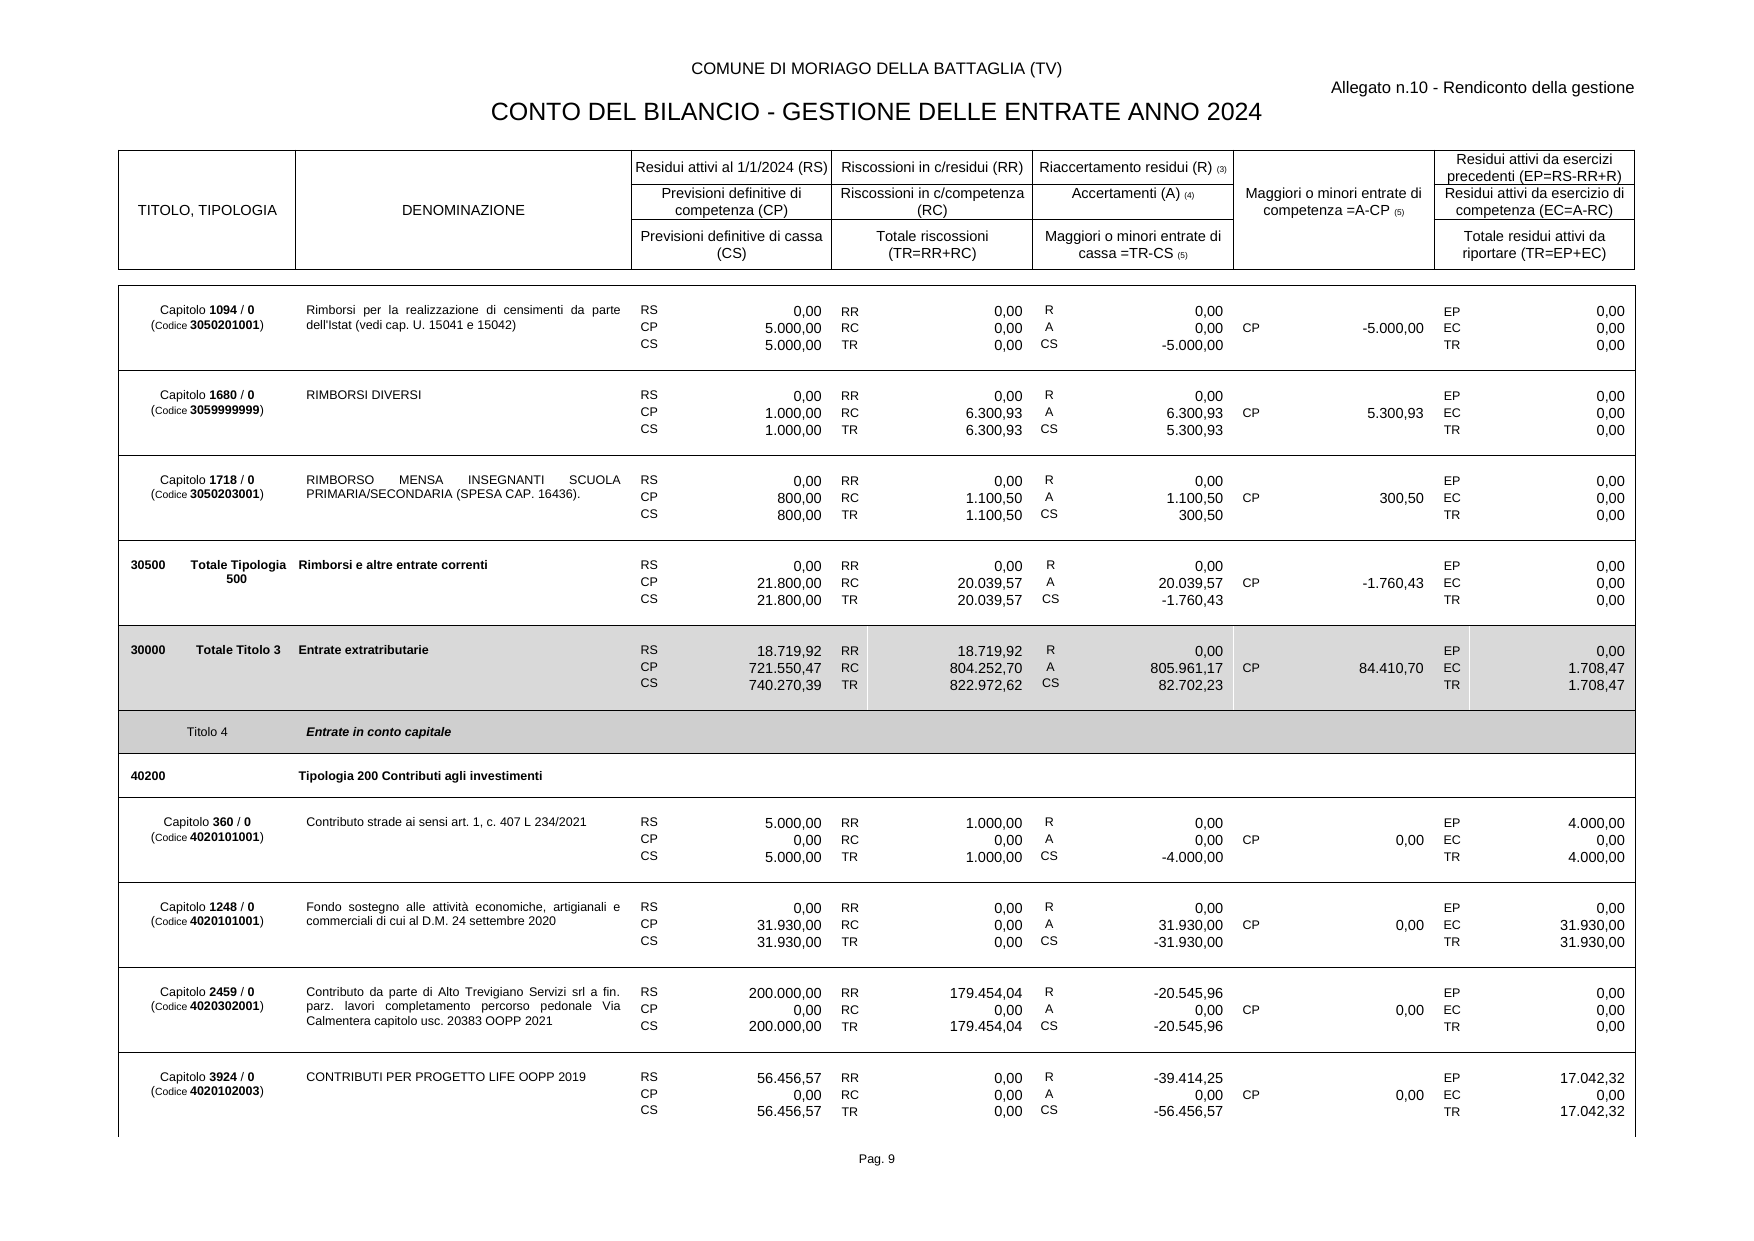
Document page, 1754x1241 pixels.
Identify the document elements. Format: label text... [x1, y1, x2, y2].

table_cell [296, 541, 631, 558]
table_cell [832, 456, 867, 473]
table_cell 0,00 [1470, 506, 1635, 523]
table_cell R [1033, 388, 1065, 405]
table_cell 0,00 [868, 303, 1033, 320]
table_cell [1434, 883, 1469, 900]
table_cell 4.000,00 [1470, 815, 1635, 832]
table_cell 0,00 [667, 832, 832, 848]
table_cell [119, 541, 177, 558]
table_cell -20.545,96 [1065, 985, 1233, 1001]
table_cell [1470, 541, 1635, 558]
table_cell [296, 968, 631, 984]
table_cell [832, 693, 867, 710]
table_cell CP [1234, 490, 1269, 506]
table_cell [1234, 303, 1269, 320]
table_cell TR [1434, 421, 1469, 438]
table_cell [1065, 286, 1233, 303]
table_cell R [1033, 1070, 1065, 1086]
table_cell RS [631, 643, 667, 659]
table_cell EC [1434, 320, 1469, 337]
table_cell 0,00 [1065, 900, 1233, 916]
table_cell [1470, 1035, 1635, 1052]
table_cell Rimborsi per la realizzazione di censimenti da parte dell'Istat (vedi cap. U. 15041 e 15042) [296, 303, 631, 370]
table_cell [868, 950, 1033, 967]
table_cell [1033, 883, 1065, 900]
table_cell 0,00 [1470, 320, 1635, 337]
table_cell [832, 523, 867, 540]
table_cell [868, 541, 1033, 558]
table_cell [1269, 798, 1434, 815]
table_cell [1065, 1035, 1233, 1052]
table_cell CS [1033, 421, 1065, 438]
table_cell TR [832, 933, 867, 950]
table_cell EC [1434, 1086, 1469, 1103]
table_cell 0,00 [1470, 337, 1635, 353]
table_cell [1234, 591, 1269, 608]
table_cell CP [1234, 1001, 1269, 1018]
table_cell [667, 438, 832, 455]
table_cell [868, 438, 1033, 455]
table_cell 18.719,92 [868, 643, 1033, 659]
table_cell [1234, 523, 1269, 540]
table_cell [1033, 950, 1065, 967]
table_cell CP [631, 916, 667, 933]
table_cell [832, 968, 867, 984]
table_cell 1.000,00 [868, 848, 1033, 865]
table_cell [868, 883, 1033, 900]
table_cell EP [1434, 558, 1469, 574]
table_cell [667, 1053, 832, 1069]
table_cell Contributo da parte di Alto Trevigiano Servizi srl a fin. parz. lavori completamento percorso pedonale Via Calmentera capitolo usc. 20383 OOPP 2021 [296, 985, 631, 1052]
table_cell 21.800,00 [667, 591, 832, 608]
table_cell 0,00 [667, 1001, 832, 1018]
table_cell [1269, 1070, 1434, 1086]
table_cell [667, 353, 832, 370]
table_cell [1470, 1053, 1635, 1069]
table_cell CP [1234, 320, 1269, 337]
table_cell [1470, 371, 1635, 388]
table_cell -56.456,57 [1065, 1103, 1233, 1120]
table_cell [1269, 1103, 1434, 1120]
table_cell [1065, 968, 1233, 984]
table_cell R [1033, 473, 1065, 489]
table_cell [1470, 438, 1635, 455]
table_cell RS [631, 1070, 667, 1086]
table_cell [631, 371, 667, 388]
table_cell RC [832, 320, 867, 337]
table_cell 800,00 [667, 506, 832, 523]
table_cell [1269, 506, 1434, 523]
table_cell R [1033, 815, 1065, 832]
table_cell A [1033, 405, 1065, 421]
table_cell [1234, 933, 1269, 950]
table_cell -1.760,43 [1068, 591, 1233, 608]
table_cell A [1033, 1086, 1065, 1103]
table_cell [1269, 371, 1434, 388]
table_cell [1470, 626, 1635, 643]
table_cell TR [832, 676, 867, 693]
table_cell [1065, 456, 1233, 473]
table_cell [1269, 1035, 1434, 1052]
table_cell [868, 1035, 1033, 1052]
table_cell 200.000,00 [667, 985, 832, 1001]
table_cell [832, 883, 867, 900]
table_cell [1434, 626, 1469, 643]
table_cell 1.000,00 [667, 421, 832, 438]
table_cell 0,00 [1068, 558, 1233, 574]
table_cell [868, 1120, 1033, 1137]
table_cell EP [1434, 388, 1469, 405]
table_cell RC [832, 832, 867, 848]
table_cell CP [1234, 832, 1269, 848]
table_cell [1065, 798, 1233, 815]
table_cell [1234, 968, 1269, 984]
table_cell 0,00 [1470, 421, 1635, 438]
table_cell R [1033, 558, 1068, 574]
table_cell CP [1234, 916, 1269, 933]
table_cell EC [1434, 490, 1469, 506]
table_cell 0,00 [868, 473, 1033, 489]
table_cell [631, 438, 667, 455]
table_cell [1234, 1018, 1269, 1035]
table_cell 0,00 [667, 1086, 832, 1103]
table_cell R [1033, 985, 1065, 1001]
table_cell [1234, 371, 1269, 388]
table_cell CONTRIBUTI PER PROGETTO LIFE OOPP 2019 [296, 1070, 631, 1137]
table_cell RS [631, 815, 667, 832]
table_cell [868, 353, 1033, 370]
table_cell 31.930,00 [1470, 916, 1635, 933]
table_cell RS [631, 303, 667, 320]
table_cell 0,00 [868, 1070, 1033, 1086]
table_cell [631, 798, 667, 815]
table_cell 17.042,32 [1470, 1103, 1635, 1120]
table_cell Capitolo 1094 / 0 (Codice 3050201001) [119, 303, 296, 370]
table_cell 0,00 [1470, 643, 1635, 659]
table_cell [631, 626, 667, 643]
table_cell 0,00 [667, 303, 832, 320]
table_cell 0,00 [1065, 1086, 1233, 1103]
table_cell RS [631, 900, 667, 916]
table_cell CS [1033, 1103, 1065, 1120]
table_cell A [1033, 320, 1065, 337]
table_cell [1434, 1120, 1469, 1137]
table_cell EP [1434, 815, 1469, 832]
table_cell 0,00 [868, 1103, 1033, 1120]
table_cell 822.972,62 [868, 676, 1033, 693]
table_cell Capitolo 3924 / 0 (Codice 4020102003) [119, 1070, 296, 1137]
table_cell RC [832, 916, 867, 933]
table_cell [1470, 883, 1635, 900]
table_cell RC [832, 575, 867, 591]
table_cell A [1033, 575, 1068, 591]
table_cell [1269, 438, 1434, 455]
table_cell [119, 286, 296, 303]
table_cell 31.930,00 [667, 916, 832, 933]
table_cell [1033, 456, 1065, 473]
table_cell [1033, 968, 1065, 984]
table_cell [1068, 608, 1233, 625]
table_cell -31.930,00 [1065, 933, 1233, 950]
table_cell RC [832, 659, 867, 676]
table_cell 0,00 [667, 388, 832, 405]
table_cell [667, 608, 832, 625]
table_cell 0,00 [1065, 1001, 1233, 1018]
table_cell [667, 693, 832, 710]
table_cell EP [1434, 473, 1469, 489]
table_cell [1269, 353, 1434, 370]
table_cell [1234, 883, 1269, 900]
table_cell Tipologia 200 Contributi agli investimenti [296, 768, 1635, 797]
table_cell [868, 1053, 1033, 1069]
table_cell [631, 353, 667, 370]
table_cell 5.000,00 [667, 337, 832, 353]
table_cell RIMBORSI DIVERSI [296, 388, 631, 455]
table_cell [1269, 693, 1434, 710]
table_cell 0,00 [667, 473, 832, 489]
table_cell -39.414,25 [1065, 1070, 1233, 1086]
table_cell [1269, 1053, 1434, 1069]
table_cell [1234, 558, 1269, 574]
table_cell RR [832, 303, 867, 320]
table_cell CP [1234, 405, 1269, 421]
table_cell 300,50 [1269, 490, 1434, 506]
table_cell [1234, 676, 1269, 693]
table_cell [868, 523, 1033, 540]
table_cell -4.000,00 [1065, 848, 1233, 865]
table_cell [1033, 798, 1065, 815]
table_cell [1234, 506, 1269, 523]
table_cell [1033, 541, 1068, 558]
table_cell 20.039,57 [1068, 575, 1233, 591]
table_cell 804.252,70 [868, 659, 1033, 676]
table_cell [1470, 608, 1635, 625]
table_cell [1269, 643, 1434, 659]
table_cell [1269, 558, 1434, 574]
table_cell CP [631, 490, 667, 506]
table_cell [1033, 608, 1068, 625]
table_cell [832, 286, 867, 303]
table_cell [667, 968, 832, 984]
table_cell 6.300,93 [868, 405, 1033, 421]
table_cell RR [832, 473, 867, 489]
table_cell 0,00 [1470, 575, 1635, 591]
table_cell 0,00 [868, 320, 1033, 337]
table_cell [631, 1053, 667, 1069]
table_cell 0,00 [1470, 1001, 1635, 1018]
table_cell [1470, 968, 1635, 984]
table_cell 1.708,47 [1470, 676, 1635, 693]
table_cell [1033, 626, 1068, 643]
table_cell [1434, 523, 1469, 540]
table_cell [631, 693, 667, 710]
table_cell 1.100,50 [868, 490, 1033, 506]
table_cell [296, 626, 631, 643]
table_cell [1234, 473, 1269, 489]
table_cell [1068, 626, 1233, 643]
table_cell [1269, 388, 1434, 405]
table_cell TR [1434, 591, 1469, 608]
table_cell 5.000,00 [667, 815, 832, 832]
table_cell Capitolo 2459 / 0 (Codice 4020302001) [119, 985, 296, 1052]
table_cell R [1033, 900, 1065, 916]
table_cell CP [631, 575, 667, 591]
table_cell CS [631, 591, 667, 608]
table_cell 1.100,50 [1065, 490, 1233, 506]
table_cell [1269, 676, 1434, 693]
table_cell 0,00 [1470, 405, 1635, 421]
table_cell CP [631, 1001, 667, 1018]
table_cell 6.300,93 [868, 421, 1033, 438]
table_cell [177, 768, 296, 797]
table_cell CP [631, 405, 667, 421]
table_cell [631, 968, 667, 984]
table_cell [631, 883, 667, 900]
table_cell [1033, 1053, 1065, 1069]
table_cell 0,00 [1470, 832, 1635, 848]
table_cell RR [832, 558, 867, 574]
table_cell CP [1234, 659, 1269, 676]
table_cell [1033, 438, 1065, 455]
table_cell [1470, 523, 1635, 540]
table_cell [1033, 371, 1065, 388]
table_cell [1065, 523, 1233, 540]
table_cell [296, 883, 631, 900]
table_cell [667, 541, 832, 558]
table_cell [1434, 541, 1469, 558]
table_cell -5.000,00 [1065, 337, 1233, 353]
table_cell 5.000,00 [667, 320, 832, 337]
table_cell [1065, 950, 1233, 967]
table_cell -20.545,96 [1065, 1018, 1233, 1035]
table_cell EP [1434, 985, 1469, 1001]
table_cell 0,00 [1470, 1018, 1635, 1035]
table_cell [1434, 693, 1469, 710]
table_cell [1269, 848, 1434, 865]
table_cell [119, 883, 296, 900]
table_cell [832, 798, 867, 815]
table_cell EC [1434, 1001, 1469, 1018]
table_cell TR [1434, 506, 1469, 523]
table_cell RR [832, 900, 867, 916]
table_cell [667, 371, 832, 388]
table_cell [1234, 541, 1269, 558]
table_cell [296, 1053, 631, 1069]
table_cell [1234, 1070, 1269, 1086]
table_cell [1434, 371, 1469, 388]
table_cell TR [1434, 1103, 1469, 1120]
table_cell -1.760,43 [1269, 575, 1434, 591]
table_cell [1065, 865, 1233, 882]
table_cell 0,00 [868, 933, 1033, 950]
table_cell [1234, 438, 1269, 455]
table_cell [1269, 591, 1434, 608]
table_cell Totale Tipologia 500 [177, 558, 296, 625]
table_cell [119, 1053, 296, 1069]
table_cell [1068, 693, 1233, 710]
table_cell 0,00 [868, 1086, 1033, 1103]
table_cell EP [1434, 643, 1469, 659]
table_cell TR [1434, 848, 1469, 865]
table_cell [1033, 353, 1065, 370]
table_cell 300,50 [1065, 506, 1233, 523]
table_cell [1033, 693, 1068, 710]
table_cell 0,00 [1470, 490, 1635, 506]
table_cell EP [1434, 900, 1469, 916]
table_cell A [1033, 832, 1065, 848]
table_cell [1234, 1120, 1269, 1137]
table_cell [832, 1120, 867, 1137]
table_cell 0,00 [868, 832, 1033, 848]
table_cell [832, 950, 867, 967]
table_cell Fondo sostegno alle attività economiche, artigianali e commerciali di cui al D.M. 24 settembre 2020 [296, 900, 631, 967]
table_cell 1.000,00 [667, 405, 832, 421]
table_cell 4.000,00 [1470, 848, 1635, 865]
table_cell Totale Titolo 3 [177, 643, 296, 710]
table_cell A [1033, 916, 1065, 933]
table_cell RR [832, 388, 867, 405]
table_cell [177, 754, 296, 768]
table_cell 179.454,04 [868, 985, 1033, 1001]
table_cell 0,00 [1065, 815, 1233, 832]
table_cell TR [832, 1103, 867, 1120]
table_cell 30500 [119, 558, 177, 625]
table_cell Titolo 4 [119, 711, 296, 753]
table_cell [296, 798, 631, 815]
table_cell [1434, 608, 1469, 625]
table_cell A [1033, 1001, 1065, 1018]
table_cell [1269, 456, 1434, 473]
table_cell 179.454,04 [868, 1018, 1033, 1035]
table_cell [296, 371, 631, 388]
table_cell 740.270,39 [667, 676, 832, 693]
table_cell [667, 798, 832, 815]
table_cell [1434, 456, 1469, 473]
table_cell 805.961,17 [1068, 659, 1233, 676]
table_cell [1470, 798, 1635, 815]
table_cell 0,00 [1470, 558, 1635, 574]
table_cell RR [832, 815, 867, 832]
table_cell 0,00 [868, 1001, 1033, 1018]
table_cell [1434, 1035, 1469, 1052]
table_cell [631, 1035, 667, 1052]
table_cell [667, 950, 832, 967]
table_cell [667, 286, 832, 303]
table_cell [832, 438, 867, 455]
table_cell [119, 754, 177, 768]
table_cell [177, 541, 296, 558]
table_cell 56.456,57 [667, 1103, 832, 1120]
table_cell [1470, 286, 1635, 303]
table_cell CP [631, 659, 667, 676]
table_cell 721.550,47 [667, 659, 832, 676]
table_cell 1.000,00 [868, 815, 1033, 832]
table_cell 0,00 [1269, 1001, 1434, 1018]
table_cell [1434, 438, 1469, 455]
table_cell [832, 541, 867, 558]
table_cell [1470, 456, 1635, 473]
table_cell [1234, 1103, 1269, 1120]
table_cell [1434, 968, 1469, 984]
table_cell Contributo strade ai sensi art. 1, c. 407 L 234/2021 [296, 815, 631, 882]
table_cell [1269, 933, 1434, 950]
table_cell [1234, 286, 1269, 303]
table_cell [631, 1120, 667, 1137]
table_cell RC [832, 490, 867, 506]
table_cell [1434, 286, 1469, 303]
table_cell [1269, 1018, 1434, 1035]
table_cell 0,00 [868, 388, 1033, 405]
table_cell [868, 626, 1033, 643]
table_cell EC [1434, 405, 1469, 421]
table_cell 5.300,93 [1065, 421, 1233, 438]
table_cell [1234, 456, 1269, 473]
table_cell [1234, 337, 1269, 353]
table_cell [1269, 473, 1434, 489]
table_cell EP [1434, 303, 1469, 320]
table_cell [667, 456, 832, 473]
table_cell EC [1434, 575, 1469, 591]
table_cell [832, 865, 867, 882]
table_cell RC [832, 1086, 867, 1103]
table_cell RC [832, 1001, 867, 1018]
table_cell [631, 950, 667, 967]
table_cell CP [1234, 1086, 1269, 1103]
table_cell 31.930,00 [1470, 933, 1635, 950]
table_cell [1434, 1053, 1469, 1069]
table_cell [1269, 883, 1434, 900]
table_cell 0,00 [1470, 303, 1635, 320]
table_cell 18.719,92 [667, 643, 832, 659]
table_cell [1065, 883, 1233, 900]
table_cell -5.000,00 [1269, 320, 1434, 337]
table_cell EC [1434, 916, 1469, 933]
table_cell CS [631, 933, 667, 950]
table_cell 31.930,00 [667, 933, 832, 950]
table_cell [1470, 353, 1635, 370]
table_cell 0,00 [1065, 832, 1233, 848]
table_cell 0,00 [1470, 1086, 1635, 1103]
table_cell [296, 754, 1635, 768]
table_cell [1033, 286, 1065, 303]
table_cell 20.039,57 [868, 591, 1033, 608]
table_cell [1234, 608, 1269, 625]
table_cell [1234, 848, 1269, 865]
table_cell 40200 [119, 768, 177, 797]
table_cell [1269, 950, 1434, 967]
table_cell [296, 286, 631, 303]
table_cell CP [631, 1086, 667, 1103]
table_cell [631, 608, 667, 625]
table_cell [667, 1035, 832, 1052]
table_cell [1234, 693, 1269, 710]
table_cell [631, 523, 667, 540]
table_cell CS [1033, 591, 1068, 608]
table_cell 0,00 [1065, 473, 1233, 489]
table_cell [1470, 865, 1635, 882]
table_cell [1434, 950, 1469, 967]
table_cell [1234, 798, 1269, 815]
table_cell Capitolo 1248 / 0 (Codice 4020101001) [119, 900, 296, 967]
table_cell [1269, 421, 1434, 438]
table_cell 0,00 [868, 558, 1033, 574]
table_cell [1269, 303, 1434, 320]
table_cell [1269, 337, 1434, 353]
table_cell 200.000,00 [667, 1018, 832, 1035]
table_cell [119, 798, 296, 815]
table_cell [1033, 865, 1065, 882]
table_cell TR [832, 591, 867, 608]
table_cell CS [631, 1103, 667, 1120]
table_cell [1269, 968, 1434, 984]
table_cell TR [1434, 933, 1469, 950]
table_cell EC [1434, 832, 1469, 848]
table_cell RIMBORSO MENSA INSEGNANTI SCUOLA PRIMARIA/SECONDARIA (SPESA CAP. 16436). [296, 473, 631, 540]
table_cell [1234, 353, 1269, 370]
table_cell [119, 456, 296, 473]
table_cell [1234, 815, 1269, 832]
table_cell CP [1234, 575, 1269, 591]
table_cell RS [631, 388, 667, 405]
table_cell [832, 353, 867, 370]
table_cell [1269, 985, 1434, 1001]
table_cell 82.702,23 [1068, 676, 1233, 693]
table_cell [1269, 286, 1434, 303]
table_cell 0,00 [1065, 320, 1233, 337]
table_cell [868, 693, 1033, 710]
table_cell [1269, 626, 1434, 643]
table_cell [177, 626, 296, 643]
table_cell 17.042,32 [1470, 1070, 1635, 1086]
table_cell [631, 286, 667, 303]
table_cell [1234, 950, 1269, 967]
table_cell 20.039,57 [868, 575, 1033, 591]
table_cell 0,00 [868, 337, 1033, 353]
table_cell 0,00 [1470, 900, 1635, 916]
table_cell 0,00 [1269, 916, 1434, 933]
table_cell RR [832, 1070, 867, 1086]
table_cell 1.708,47 [1470, 659, 1635, 676]
table_cell [1269, 815, 1434, 832]
table_cell TR [1434, 676, 1469, 693]
table_cell [868, 865, 1033, 882]
table_cell [1068, 541, 1233, 558]
table_cell [832, 1035, 867, 1052]
table_cell [1269, 900, 1434, 916]
table_cell [1234, 643, 1269, 659]
table_cell RS [631, 985, 667, 1001]
table_cell RR [832, 643, 867, 659]
table_cell [1065, 1120, 1233, 1137]
table_cell [667, 626, 832, 643]
table_cell R [1033, 303, 1065, 320]
table_cell RS [631, 473, 667, 489]
table_cell [1234, 626, 1269, 643]
table_cell TR [832, 421, 867, 438]
table_cell [631, 541, 667, 558]
table_cell CS [1033, 1018, 1065, 1035]
table_cell [631, 865, 667, 882]
table_cell [1234, 985, 1269, 1001]
table_cell 0,00 [1065, 303, 1233, 320]
table_cell 5.300,93 [1269, 405, 1434, 421]
table_cell [1033, 1120, 1065, 1137]
table_cell [1065, 438, 1233, 455]
table_cell CS [1033, 337, 1065, 353]
table_cell 0,00 [667, 900, 832, 916]
table_cell 0,00 [1470, 388, 1635, 405]
table_cell [119, 371, 296, 388]
table_cell 800,00 [667, 490, 832, 506]
table_cell CP [631, 832, 667, 848]
table_cell 6.300,93 [1065, 405, 1233, 421]
table_cell [667, 1120, 832, 1137]
table_cell Capitolo 360 / 0 (Codice 4020101001) [119, 815, 296, 882]
table_cell Rimborsi e altre entrate correnti [296, 558, 631, 625]
table_cell 21.800,00 [667, 575, 832, 591]
table_cell TR [832, 506, 867, 523]
table_cell [1065, 371, 1233, 388]
table_cell RR [832, 985, 867, 1001]
table_cell [1269, 541, 1434, 558]
table_cell CS [631, 848, 667, 865]
table_cell 0,00 [868, 900, 1033, 916]
table_cell CS [631, 337, 667, 353]
table_cell [1234, 388, 1269, 405]
table_cell 0,00 [1269, 832, 1434, 848]
table_cell 0,00 [667, 558, 832, 574]
table_cell [1470, 1120, 1635, 1137]
table_cell [1065, 1053, 1233, 1069]
table_cell 0,00 [1269, 1086, 1434, 1103]
table_cell [868, 608, 1033, 625]
table_cell Entrate extratributarie [296, 643, 631, 710]
table_cell CS [631, 506, 667, 523]
table_cell [1269, 865, 1434, 882]
table_cell TR [832, 337, 867, 353]
table_cell [1234, 421, 1269, 438]
table_cell CS [631, 676, 667, 693]
table_cell TR [1434, 1018, 1469, 1035]
table_cell 31.930,00 [1065, 916, 1233, 933]
table_cell [1434, 353, 1469, 370]
table_cell EC [1434, 659, 1469, 676]
table_cell [1269, 523, 1434, 540]
table_cell CP [631, 320, 667, 337]
table_cell TR [832, 848, 867, 865]
table_cell A [1033, 659, 1068, 676]
table_cell [1434, 865, 1469, 882]
table_cell [868, 286, 1033, 303]
table_cell 0,00 [1470, 591, 1635, 608]
table_cell TR [832, 1018, 867, 1035]
table_cell [832, 608, 867, 625]
table_cell CS [1033, 676, 1068, 693]
table_cell [667, 523, 832, 540]
table_cell [832, 1053, 867, 1069]
table_cell [1033, 1035, 1065, 1052]
table_cell Entrate in conto capitale [296, 711, 1635, 753]
table_cell [832, 626, 867, 643]
table_cell CS [1033, 848, 1065, 865]
table_cell Capitolo 1680 / 0 (Codice 3059999999) [119, 388, 296, 455]
table_cell [868, 798, 1033, 815]
table_cell CS [631, 421, 667, 438]
table_cell CS [1033, 506, 1065, 523]
table_cell [631, 456, 667, 473]
table_cell [832, 371, 867, 388]
table_cell A [1033, 490, 1065, 506]
table_cell TR [1434, 337, 1469, 353]
table_cell [868, 371, 1033, 388]
table_cell [1434, 798, 1469, 815]
table_cell CS [631, 1018, 667, 1035]
table_cell 84.410,70 [1269, 659, 1434, 676]
table_cell RS [631, 558, 667, 574]
table_cell [1234, 865, 1269, 882]
table_cell [119, 968, 296, 984]
table_cell [1234, 1053, 1269, 1069]
table_cell 0,00 [868, 916, 1033, 933]
table_cell [1234, 900, 1269, 916]
table_cell [667, 865, 832, 882]
table_cell 0,00 [1065, 388, 1233, 405]
table_cell 5.000,00 [667, 848, 832, 865]
table_cell Capitolo 1718 / 0 (Codice 3050203001) [119, 473, 296, 540]
table_cell [1269, 608, 1434, 625]
table_cell [667, 883, 832, 900]
table_cell RC [832, 405, 867, 421]
table_cell [1470, 950, 1635, 967]
table_cell [1033, 523, 1065, 540]
table_cell [868, 968, 1033, 984]
table_cell 30000 [119, 643, 177, 710]
table_cell [1065, 353, 1233, 370]
table_cell 0,00 [1068, 643, 1233, 659]
table_cell 0,00 [1470, 985, 1635, 1001]
table_cell 0,00 [1470, 473, 1635, 489]
table_cell [119, 626, 177, 643]
table_cell [868, 456, 1033, 473]
table_cell R [1033, 643, 1068, 659]
table_cell 1.100,50 [868, 506, 1033, 523]
table_cell [1269, 1120, 1434, 1137]
table_cell CS [1033, 933, 1065, 950]
table_cell EP [1434, 1070, 1469, 1086]
table_cell [296, 456, 631, 473]
table_cell 56.456,57 [667, 1070, 832, 1086]
table_cell [1470, 693, 1635, 710]
table_cell [1234, 1035, 1269, 1052]
